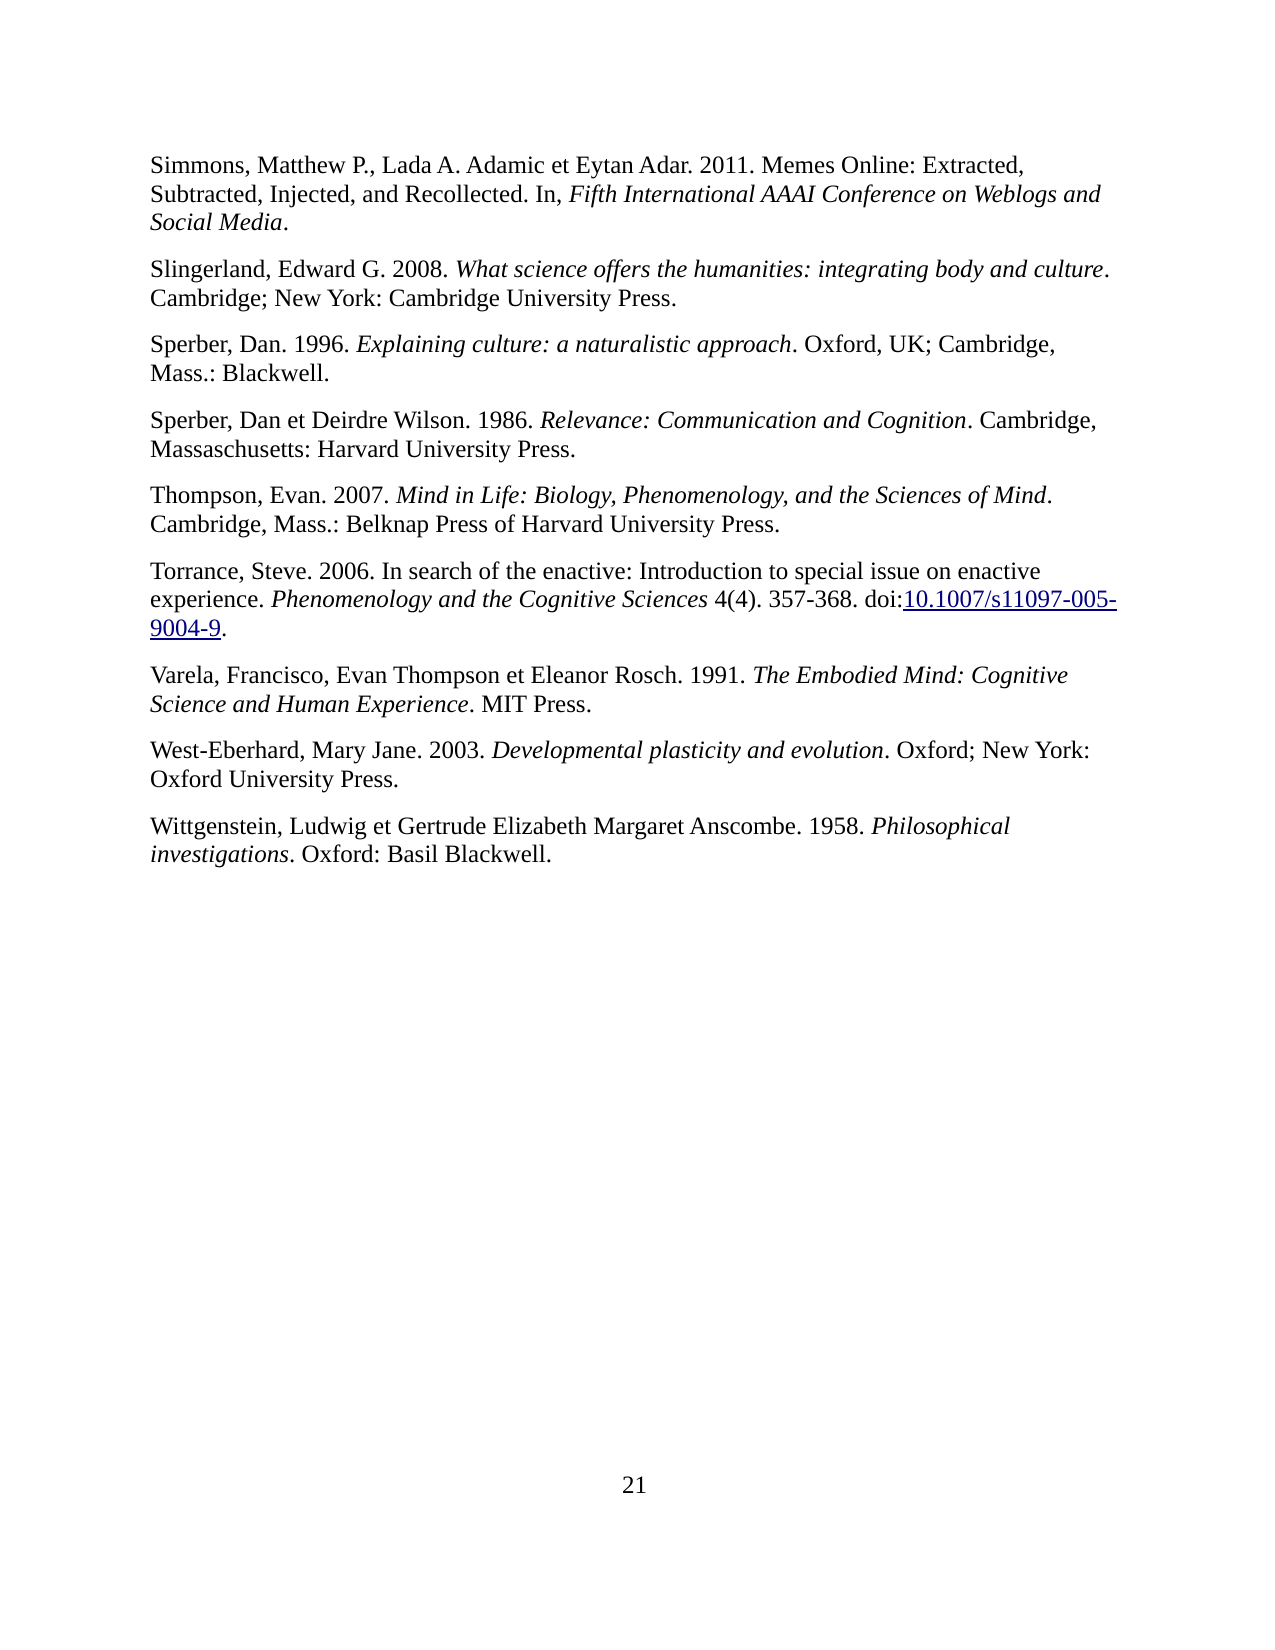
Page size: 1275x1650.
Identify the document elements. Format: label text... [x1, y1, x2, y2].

text Thompson, Evan. 2007. Mind in Life: Biology, Phenomenology, and the Sciences of Mind. Cambridge, Mass.: Belknap Press of Harvard University Press. [150, 480, 1125, 538]
text Sperber, Dan. 1996. Explaining culture: a naturalistic approach. Oxford, UK; Cambridge, Mass.: Blackwell. [150, 329, 1125, 387]
text Slingerland, Edward G. 2008. What science offers the humanities: integrating body and culture. Cambridge; New York: Cambridge University Press. [150, 254, 1125, 312]
text Torrance, Steve. 2006. In search of the enactive: Introduction to special issue on enactive experience. Phenomenology and the Cognitive Sciences 4(4). 357‑368. doi:10.1007/s11097-005-9004-9. [150, 556, 1125, 642]
text Varela, Francisco, Evan Thompson et Eleanor Rosch. 1991. The Embodied Mind: Cognitive Science and Human Experience. MIT Press. [150, 660, 1125, 717]
text West-Eberhard, Mary Jane. 2003. Developmental plasticity and evolution. Oxford; New York: Oxford University Press. [150, 735, 1125, 793]
text Sperber, Dan et Deirdre Wilson. 1986. Relevance: Communication and Cognition. Cambridge, Massaschusetts: Harvard University Press. [150, 405, 1125, 462]
text Simmons, Matthew P., Lada A. Adamic et Eytan Adar. 2011. Memes Online: Extracted, Subtracted, Injected, and Recollected. In, Fifth International AAAI Conference on Weblogs and Social Media. [150, 150, 1125, 236]
text Wittgenstein, Ludwig et Gertrude Elizabeth Margaret Anscombe. 1958. Philosophical investigations. Oxford: Basil Blackwell. [150, 811, 1125, 868]
